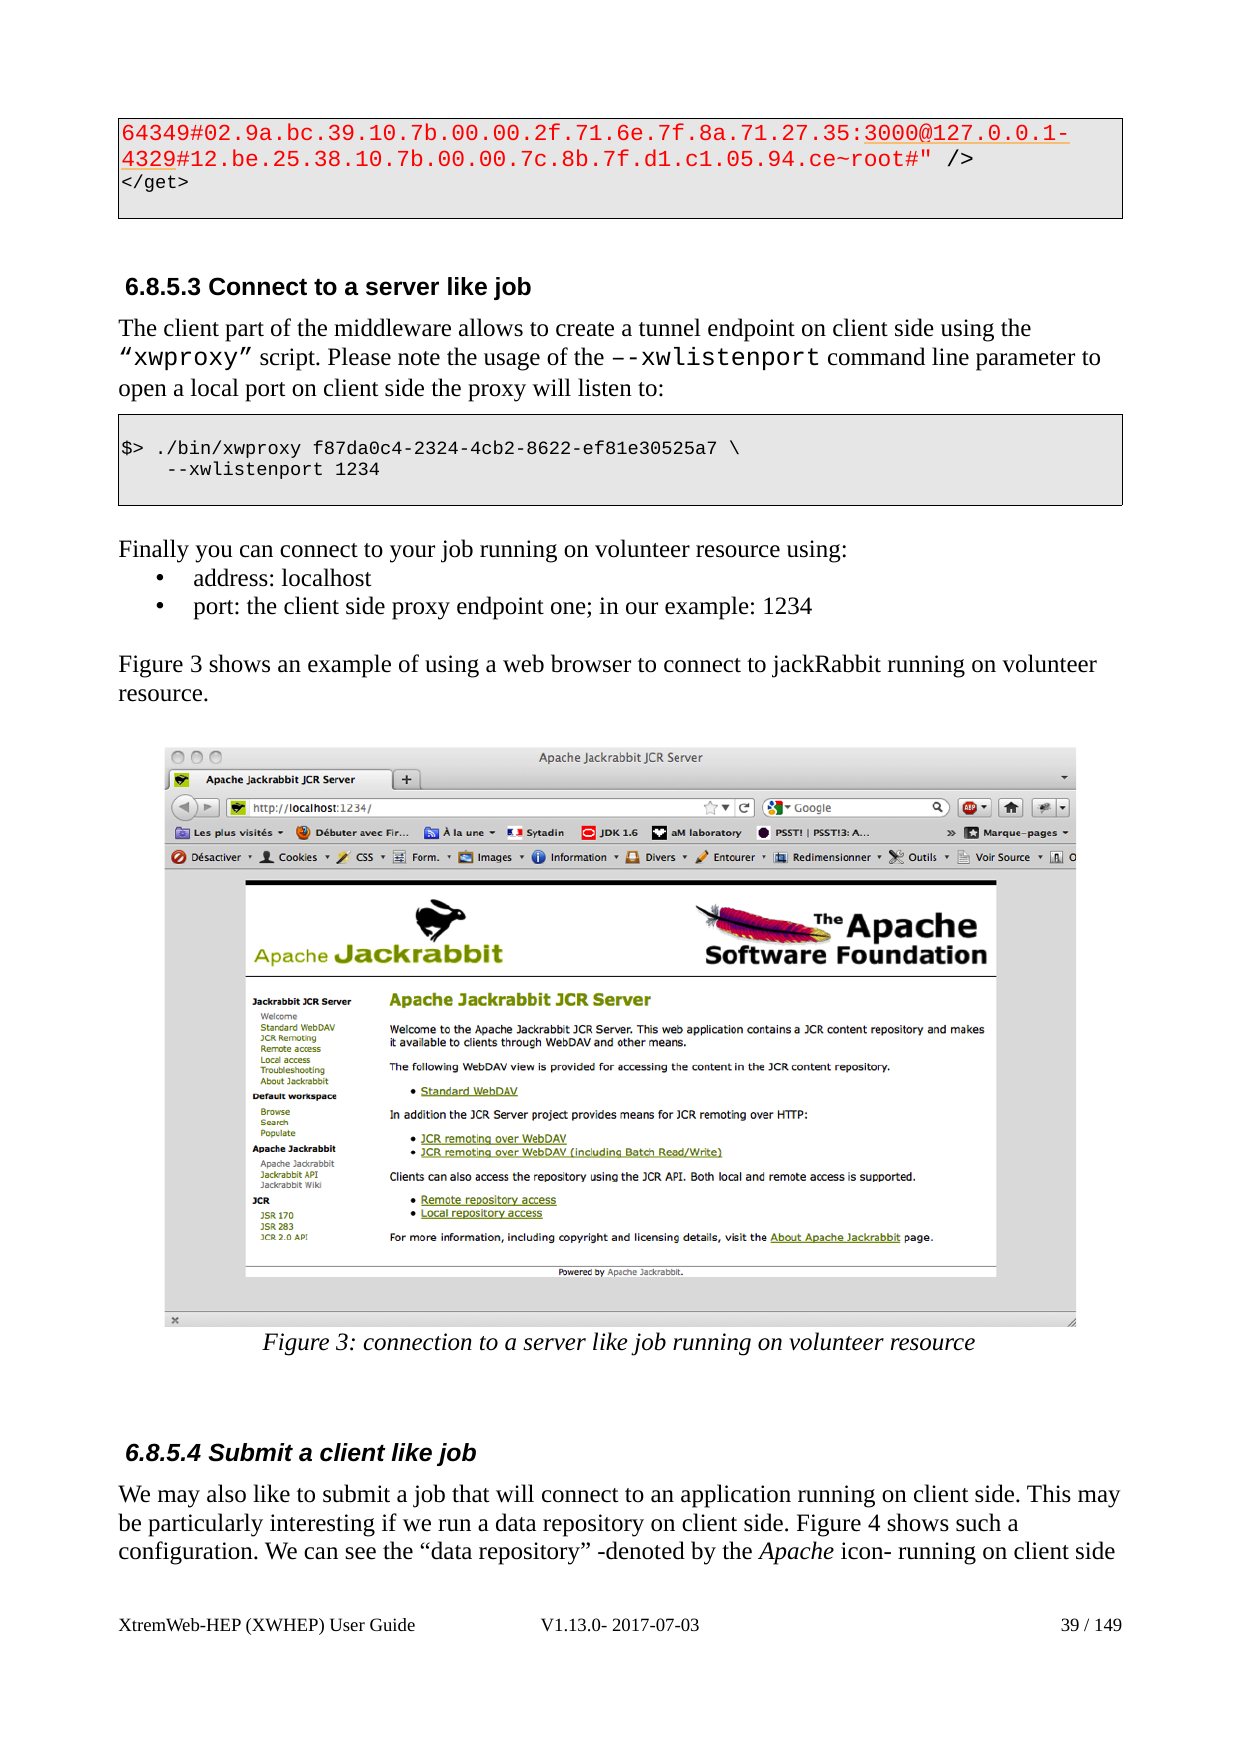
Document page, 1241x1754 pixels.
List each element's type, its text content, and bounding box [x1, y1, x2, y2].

text The client part of the middleware allows to create a tunnel endpoint on client side using the “xwproxy” script. Please note the usage of the –-xwlistenport command line parameter to open a local port on client side the proxy will listen to: [118, 313, 1122, 402]
text Figure 3 shows an example of using a web browser to connect to jackRabbit running on volunteer resource. [118, 649, 1122, 706]
text Figure 3: connection to a server like job running on volunteer resource [164, 1327, 1076, 1355]
subtitle Submit a client like job [118, 1438, 1122, 1466]
list port: the client side proxy endpoint one; in our example: 1234 [156, 591, 1122, 620]
text --xwlistenport 1234 [119, 457, 1122, 478]
text 64349#02.9a.bc.39.10.7b.00.00.2f.71.6e.7f.8a.71.27.35:3000@127.0.0.1-4329#12.be.25.38.10.7b.00.00.7c.8b.7f.d1.c1.05.94.ce~root#" /> [119, 119, 1122, 170]
subtitle Connect to a server like job [118, 272, 1122, 301]
text </get> [119, 170, 1122, 191]
text $> ./bin/xwproxy f87da0c4-2324-4cb2-8622-ef81e30525a7 \ [119, 435, 1122, 457]
text We may also like to submit a job that will connect to an application running on client side. This may be particularly interesting if we run a data repository on client side. Figure 4 shows such a configuration. We can see the “data repository” -denoted by the Apache icon- running on client side [118, 1479, 1122, 1565]
text Finally you can connect to your job running on volunteer resource using: [118, 534, 1122, 563]
picture [164, 747, 1077, 1327]
list address: localhost [156, 563, 1122, 591]
